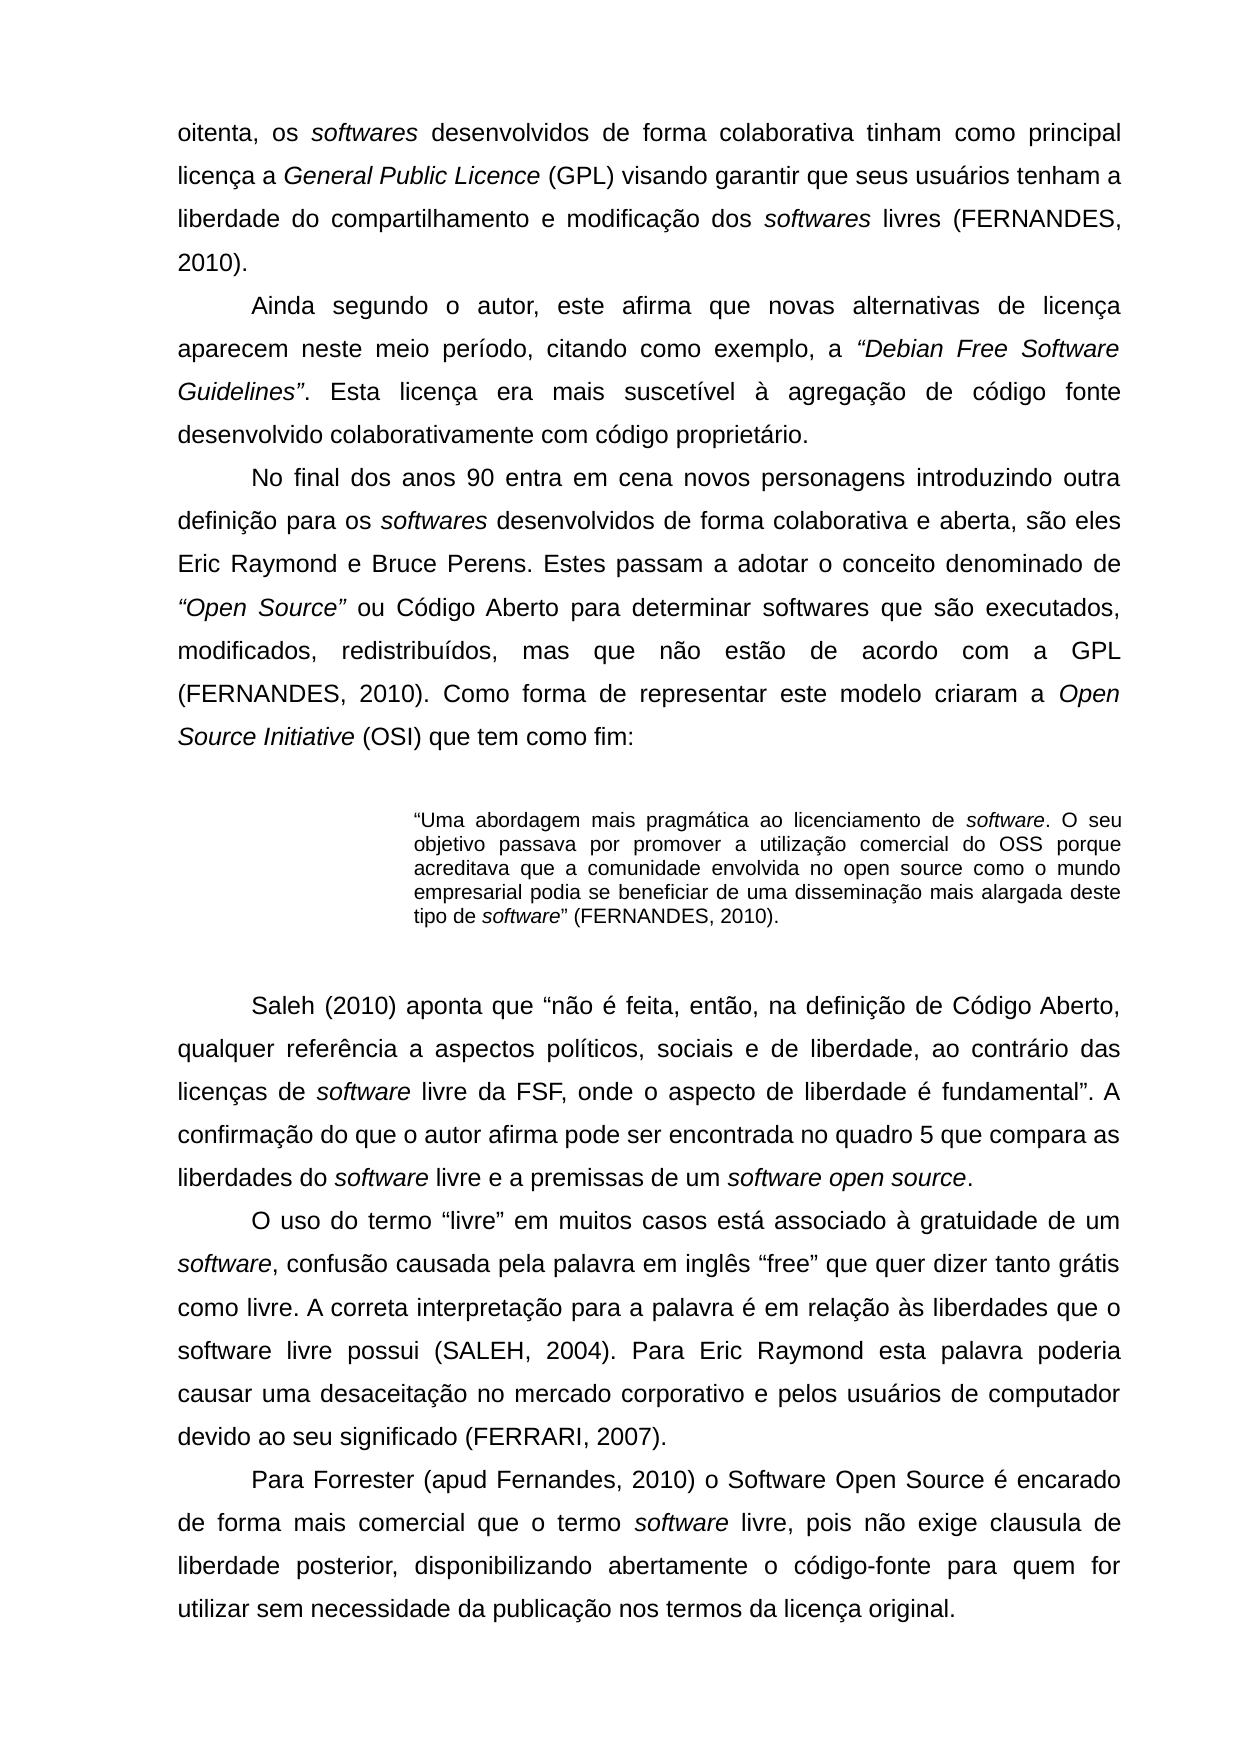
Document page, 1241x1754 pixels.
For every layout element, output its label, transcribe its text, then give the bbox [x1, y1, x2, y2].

text Saleh (2010) aponta que “não é feita, então, na definição de Código Aberto, qualquer referência a aspectos políticos, sociais e de liberdade, ao contrário das licenças de software livre da FSF, onde o aspecto de liberdade é fundamental”. A confirmação do que o autor afirma pode ser encontrada no quadro 5 que compara as liberdades do software livre e a premissas de um software open source. [177, 991, 1122, 1192]
text oitenta, os softwares desenvolvidos de forma colaborativa tinham como principal licença a General Public Licence (GPL) visando garantir que seus usuários tenham a liberdade do compartilhamento e modificação dos softwares livres (FERNANDES, 2010). [177, 118, 1122, 276]
text “Uma abordagem mais pragmática ao licenciamento de software. O seu objetivo passava por promover a utilização comercial do OSS porque acreditava que a comunidade envolvida no open source como o mundo empresarial podia se beneficiar de uma disseminação mais alargada deste tipo de software” (FERNANDES, 2010). [413, 808, 1122, 928]
text O uso do termo “livre” em muitos casos está associado à gratuidade de um software, confusão causada pela palavra em inglês “free” que quer dizer tanto grátis como livre. A correta interpretação para a palavra é em relação às liberdades que o software livre possui (SALEH, 2004). Para Eric Raymond esta palavra poderia causar uma desaceitação no mercado corporativo e pelos usuários de computador devido ao seu significado (FERRARI, 2007). [177, 1206, 1122, 1451]
text Ainda segundo o autor, este afirma que novas alternativas de licença aparecem neste meio período, citando como exemplo, a “Debian Free Software Guidelines”. Esta licença era mais suscetível à agregação de código fonte desenvolvido colaborativamente com código proprietário. [177, 291, 1122, 449]
text Para Forrester (apud Fernandes, 2010) o Software Open Source é encarado de forma mais comercial que o termo software livre, pois não exige clausula de liberdade posterior, disponibilizando abertamente o código-fonte para quem for utilizar sem necessidade da publicação nos termos da licença original. [177, 1465, 1122, 1623]
text No final dos anos 90 entra em cena novos personagens introduzindo outra definição para os softwares desenvolvidos de forma colaborativa e aberta, são eles Eric Raymond e Bruce Perens. Estes passam a adotar o conceito denominado de “Open Source” ou Código Aberto para determinar softwares que são executados, modificados, redistribuídos, mas que não estão de acordo com a GPL (FERNANDES, 2010). Como forma de representar este modelo criaram a Open Source Initiative (OSI) que tem como fim: [177, 463, 1122, 751]
